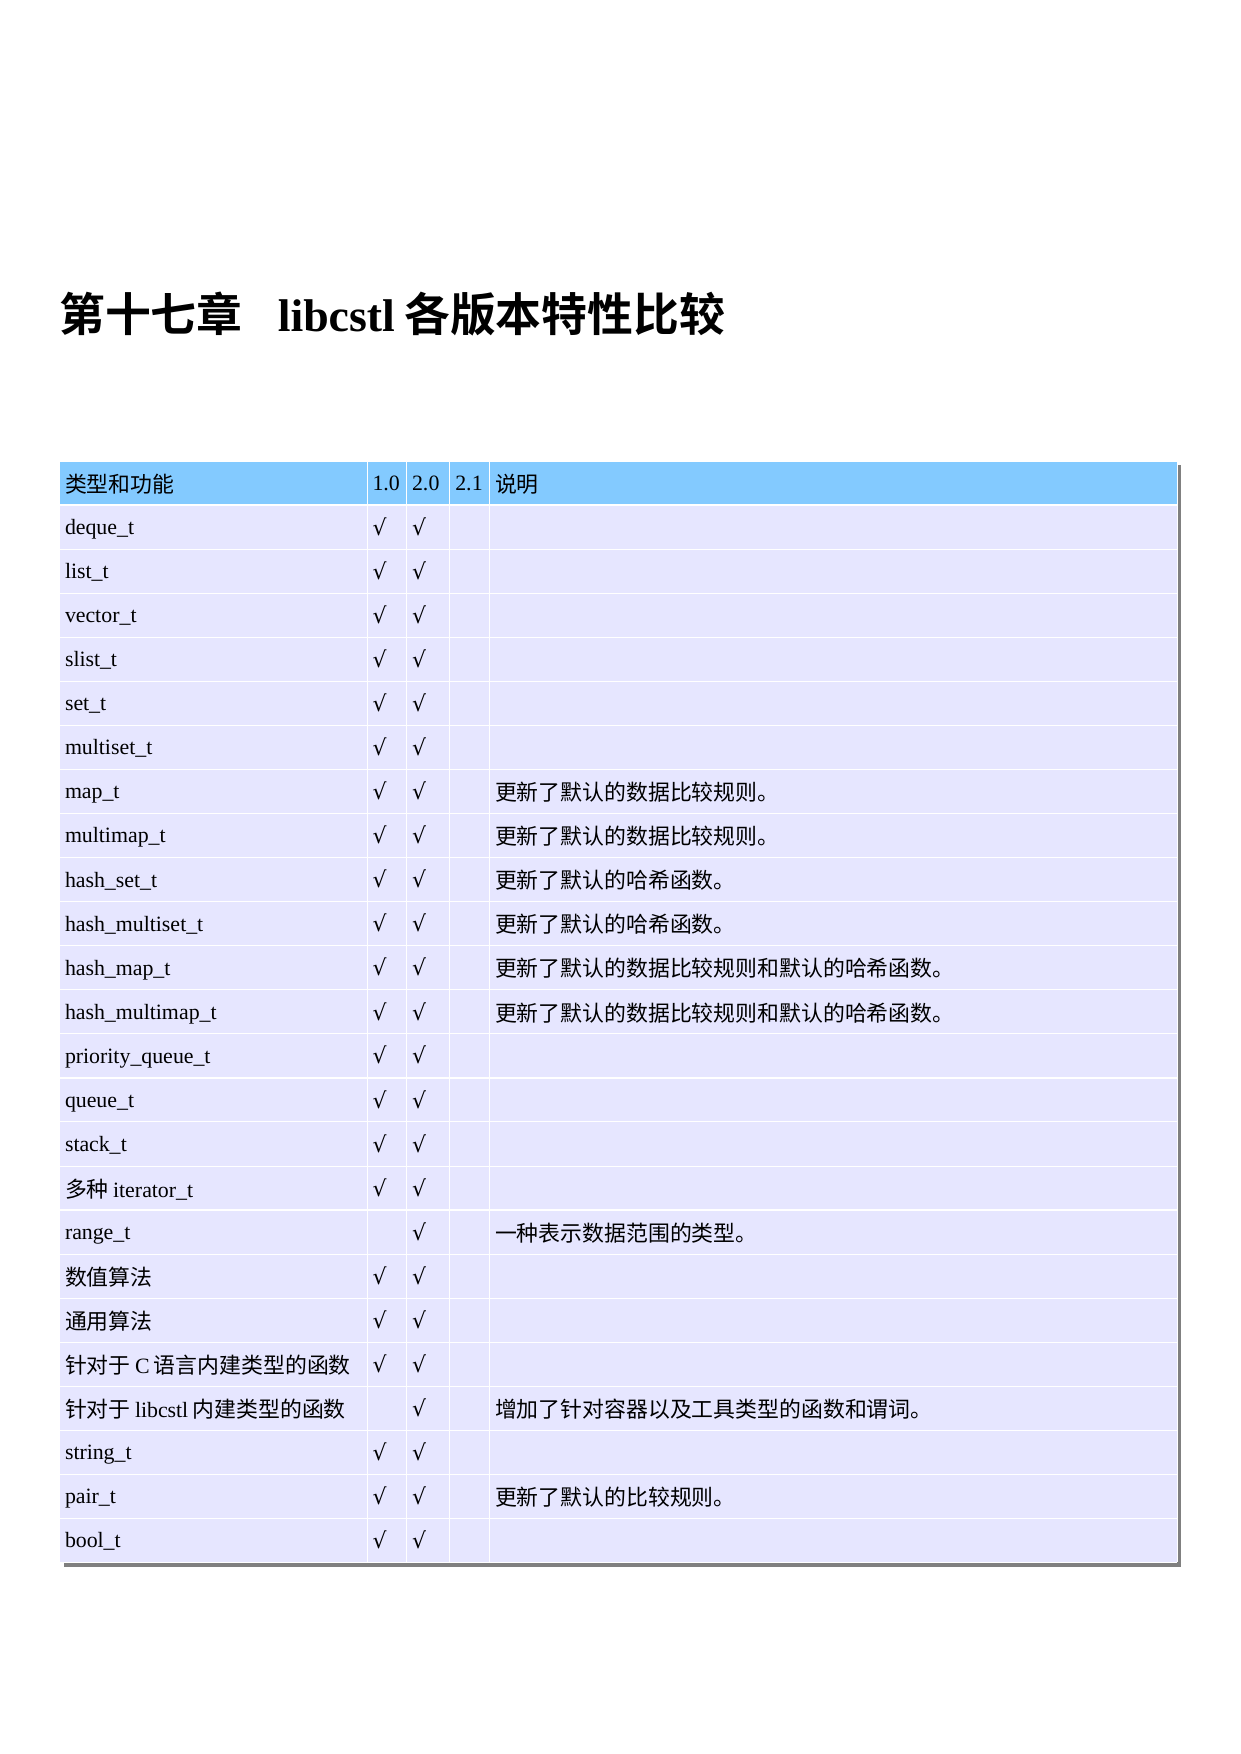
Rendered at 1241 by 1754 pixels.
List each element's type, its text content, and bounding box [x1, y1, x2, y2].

table_header 2.0 [407, 462, 449, 504]
table_cell [450, 550, 489, 593]
table_cell [490, 1034, 1177, 1077]
table_cell hash_multimap_t [60, 990, 367, 1033]
table_cell [490, 506, 1177, 549]
table_cell priority_queue_t [60, 1034, 367, 1077]
table_cell √ [368, 1034, 406, 1077]
table_cell 针对于C语言内建类型的函数 [60, 1343, 367, 1386]
table_cell √ [407, 1519, 449, 1562]
subtitle libcstl各版本特性比较 [59, 262, 1181, 360]
table_cell √ [407, 1211, 449, 1254]
table_cell √ [368, 1255, 406, 1298]
table_cell [450, 946, 489, 989]
table_cell [450, 858, 489, 901]
table_cell 更新了默认的数据比较规则和默认的哈希函数。 [490, 946, 1177, 989]
table_cell [450, 1475, 489, 1518]
table_cell 多种iterator_t [60, 1167, 367, 1209]
table_cell √ [407, 858, 449, 901]
table_header 说明 [490, 462, 1177, 504]
table_cell [450, 682, 489, 725]
table_cell [368, 1387, 406, 1430]
table_cell √ [407, 682, 449, 725]
table_cell √ [368, 726, 406, 769]
table_cell [490, 1167, 1177, 1209]
table_cell stack_t [60, 1122, 367, 1166]
table_cell list_t [60, 550, 367, 593]
table_cell √ [368, 990, 406, 1033]
table_cell √ [407, 506, 449, 549]
table_cell √ [407, 990, 449, 1033]
table_cell √ [407, 946, 449, 989]
table_cell √ [407, 814, 449, 857]
table_cell range_t [60, 1211, 367, 1254]
table_cell [490, 682, 1177, 725]
table_cell multimap_t [60, 814, 367, 857]
table_cell √ [368, 1431, 406, 1474]
table_cell √ [368, 1167, 406, 1209]
table_cell set_t [60, 682, 367, 725]
table_cell [490, 1343, 1177, 1386]
table_cell √ [368, 1475, 406, 1518]
table_cell √ [407, 638, 449, 681]
table_cell [450, 1387, 489, 1430]
table_cell √ [368, 1079, 406, 1121]
table_cell [450, 1122, 489, 1166]
table_cell pair_t [60, 1475, 367, 1518]
table_cell [490, 1255, 1177, 1298]
table_cell [450, 990, 489, 1033]
table_cell [450, 770, 489, 813]
table_cell 更新了默认的数据比较规则。 [490, 770, 1177, 813]
table_cell 增加了针对容器以及工具类型的函数和谓词。 [490, 1387, 1177, 1430]
table_cell √ [407, 770, 449, 813]
table_cell 针对于libcstl内建类型的函数 [60, 1387, 367, 1430]
table_cell √ [407, 1122, 449, 1166]
table_cell √ [368, 770, 406, 813]
table_cell slist_t [60, 638, 367, 681]
table_cell hash_map_t [60, 946, 367, 989]
table_cell √ [407, 1079, 449, 1121]
table_cell √ [407, 1431, 449, 1474]
table_cell [450, 1167, 489, 1209]
table_cell √ [407, 550, 449, 593]
table_cell 更新了默认的数据比较规则。 [490, 814, 1177, 857]
table_cell √ [407, 1387, 449, 1430]
table_cell 更新了默认的数据比较规则和默认的哈希函数。 [490, 990, 1177, 1033]
table_cell [450, 1211, 489, 1254]
table_cell [490, 1122, 1177, 1166]
table_cell √ [368, 946, 406, 989]
table_cell √ [368, 682, 406, 725]
table_cell map_t [60, 770, 367, 813]
table_cell [490, 1431, 1177, 1474]
table_cell [450, 638, 489, 681]
table_header 类型和功能 [60, 462, 367, 504]
table_cell √ [368, 506, 406, 549]
table_cell 更新了默认的哈希函数。 [490, 902, 1177, 945]
table_cell √ [368, 594, 406, 637]
table_cell [450, 506, 489, 549]
table_cell √ [407, 1475, 449, 1518]
table_cell vector_t [60, 594, 367, 637]
table_cell [490, 550, 1177, 593]
table_cell multiset_t [60, 726, 367, 769]
table_cell [490, 638, 1177, 681]
table_cell √ [368, 1122, 406, 1166]
table_cell [450, 726, 489, 769]
table_cell [450, 1343, 489, 1386]
table_header 2.1 [450, 462, 489, 504]
table_cell [490, 1299, 1177, 1342]
table_cell √ [407, 594, 449, 637]
table_cell √ [407, 1299, 449, 1342]
table_cell √ [407, 726, 449, 769]
table_cell deque_t [60, 506, 367, 549]
table_cell [490, 1079, 1177, 1121]
table_cell queue_t [60, 1079, 367, 1121]
table_cell [450, 1034, 489, 1077]
table_cell [450, 1519, 489, 1562]
table_cell [490, 594, 1177, 637]
table_cell √ [368, 1519, 406, 1562]
table_cell [450, 1079, 489, 1121]
table_cell 通用算法 [60, 1299, 367, 1342]
table_header 1.0 [368, 462, 406, 504]
table_cell √ [368, 814, 406, 857]
table_cell √ [407, 1034, 449, 1077]
table_cell [450, 814, 489, 857]
table_cell [490, 1519, 1177, 1562]
table_cell string_t [60, 1431, 367, 1474]
table_cell √ [368, 550, 406, 593]
table_cell √ [407, 902, 449, 945]
table_cell √ [407, 1255, 449, 1298]
table_cell √ [368, 1299, 406, 1342]
table_cell [368, 1211, 406, 1254]
table_cell [450, 594, 489, 637]
table_cell √ [368, 858, 406, 901]
table_cell hash_multiset_t [60, 902, 367, 945]
table_cell [450, 902, 489, 945]
table_cell 一种表示数据范围的类型。 [490, 1211, 1177, 1254]
table_cell hash_set_t [60, 858, 367, 901]
table_cell √ [368, 1343, 406, 1386]
table_cell 更新了默认的比较规则。 [490, 1475, 1177, 1518]
table_cell √ [368, 638, 406, 681]
table_cell √ [368, 902, 406, 945]
table_cell [450, 1299, 489, 1342]
table_cell [450, 1431, 489, 1474]
table_cell [450, 1255, 489, 1298]
table_cell 数值算法 [60, 1255, 367, 1298]
table_cell 更新了默认的哈希函数。 [490, 858, 1177, 901]
table_cell √ [407, 1343, 449, 1386]
table_cell bool_t [60, 1519, 367, 1562]
table_cell √ [407, 1167, 449, 1209]
table_cell [490, 726, 1177, 769]
